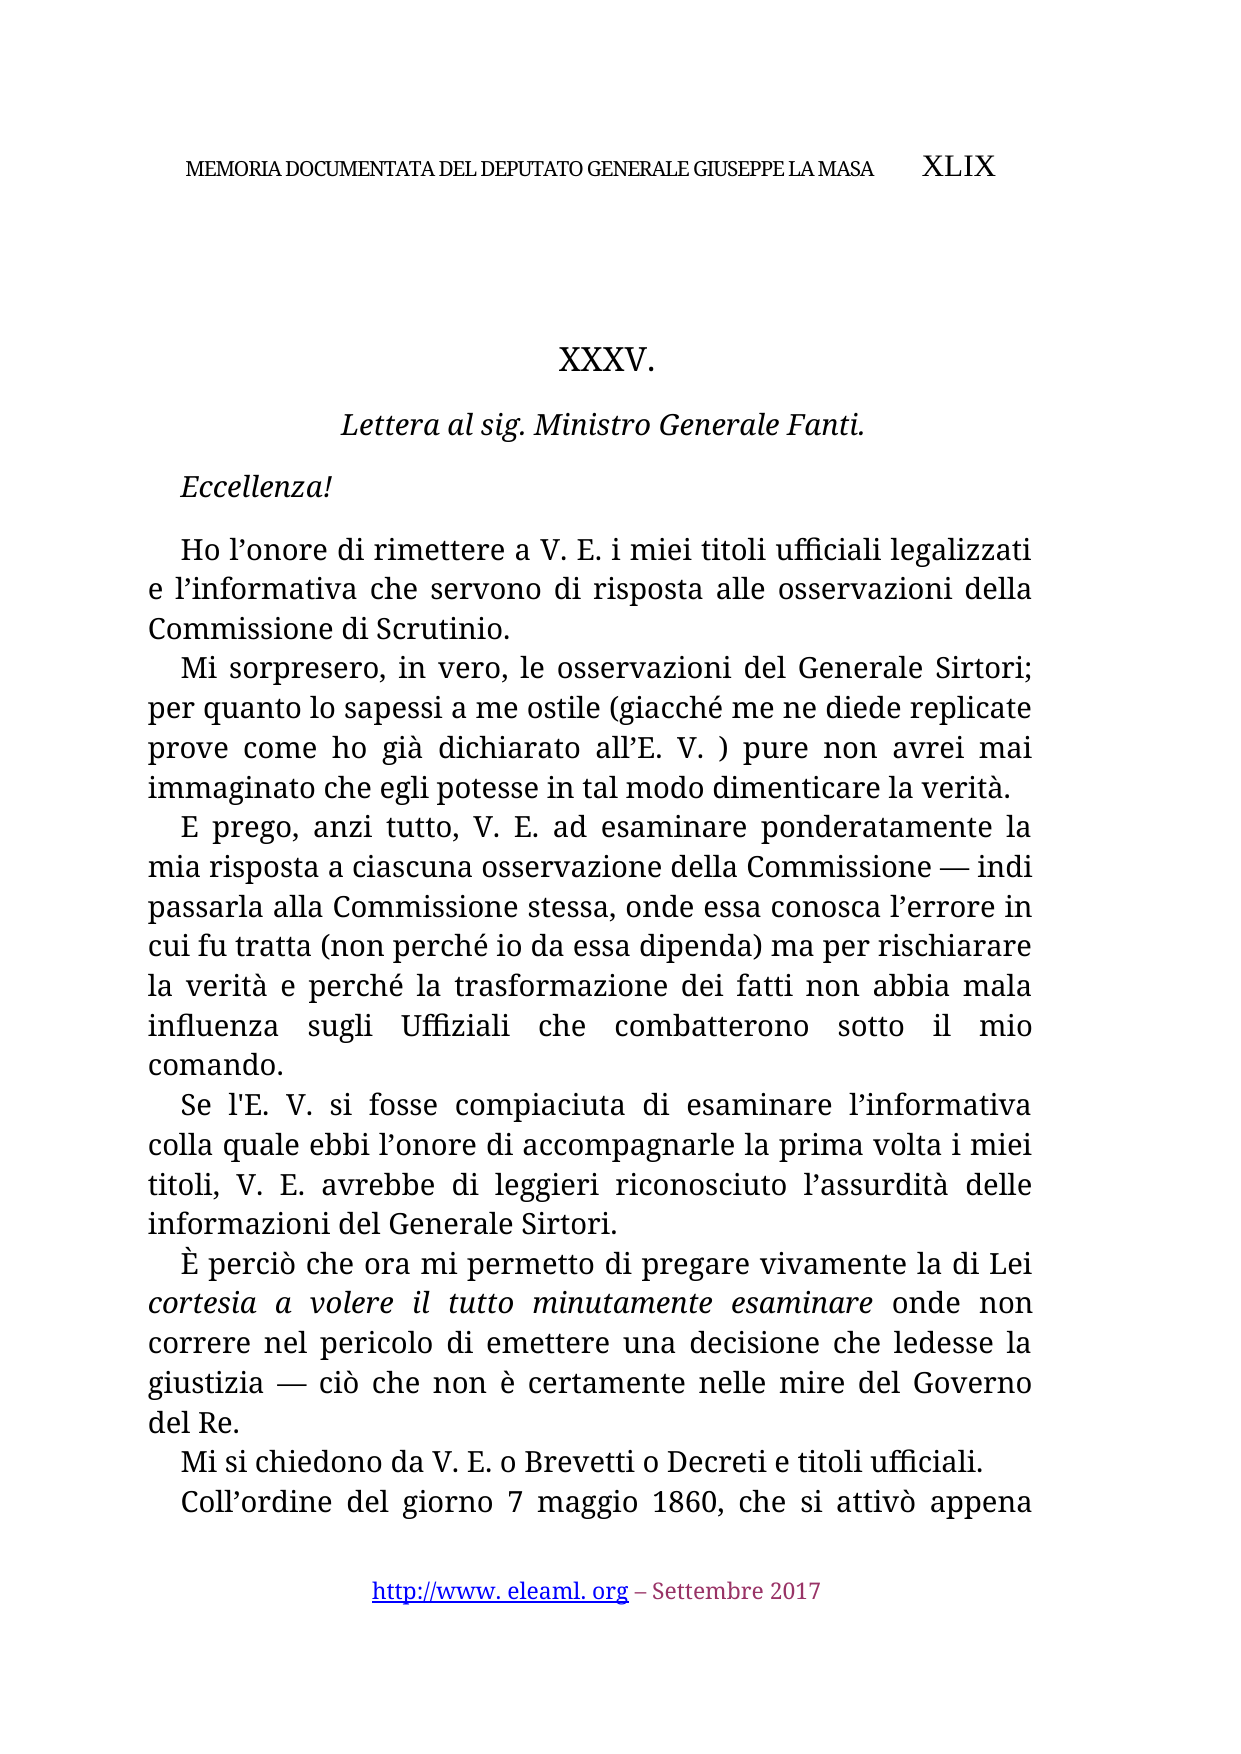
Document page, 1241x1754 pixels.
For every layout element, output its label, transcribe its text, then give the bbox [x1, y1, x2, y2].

text Coll’ordine del giorno 7 maggio 1860, che si attivò appena [148, 1481, 1033, 1521]
text XXXV. [148, 336, 1033, 381]
text E prego, anzi tutto, V. E. ad esaminare ponderatamente la mia risposta a ciascuna osservazione della Commissione — indi passarla alla Commissione stessa, onde essa conosca l’errore in cui fu tratta (non perché io da essa dipenda) ma per rischiarare la verità e perché la trasformazione dei fatti non abbia mala influenza sugli Uffiziali che combatterono sotto il mio comando. [148, 807, 1033, 1084]
text Lettera al sig. Ministro Generale Fanti. [148, 404, 1033, 443]
text Mi sorpresero, in vero, le osservazioni del Generale Sirtori; per quanto lo sapessi a me ostile (giacché me ne diede replicate prove come ho già dichiarato all’E. V. ) pure non avrei mai immaginato che egli potesse in tal modo dimenticare la verità. [148, 648, 1033, 807]
text È perciò che ora mi permetto di pregare vivamente la di Lei cortesia a volere il tutto minutamente esaminare onde non correre nel pericolo di emettere una decisione che ledesse la giustizia — ciò che non è certamente nelle mire del Governo del Re. [148, 1243, 1033, 1442]
text Se l'E. V. si fosse compiaciuta di esaminare l’informativa colla quale ebbi l’onore di accompagnarle la prima volta i miei titoli, V. E. avrebbe di leggieri riconosciuto l’assurdità delle informazioni del Generale Sirtori. [148, 1084, 1033, 1243]
text Eccellenza! [148, 466, 1033, 506]
text Ho l’onore di rimettere a V. E. i miei titoli ufficiali legalizzati e l’informativa che servono di risposta alle osservazioni della Commissione di Scrutinio. [148, 529, 1033, 648]
text Mi si chiedono da V. E. o Brevetti o Decreti e titoli ufficiali. [148, 1442, 1033, 1481]
